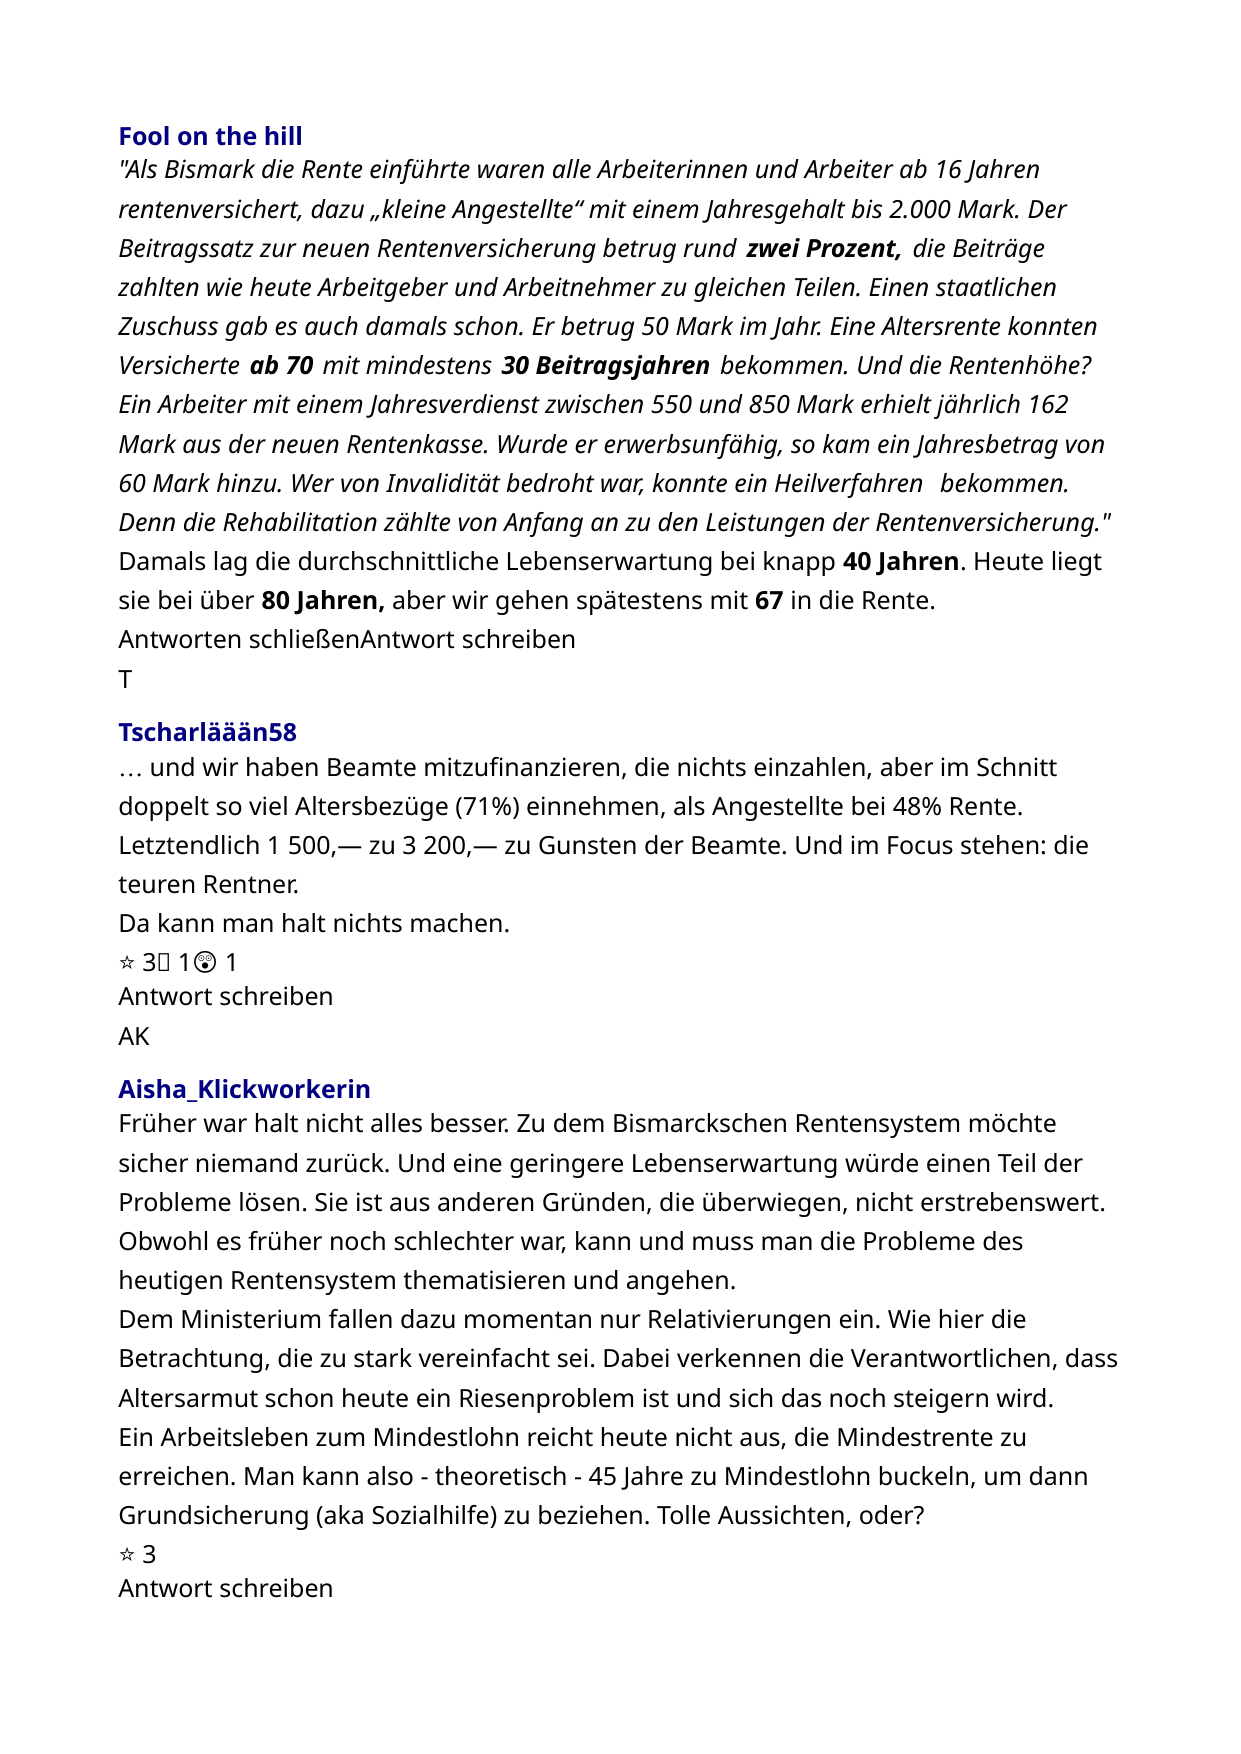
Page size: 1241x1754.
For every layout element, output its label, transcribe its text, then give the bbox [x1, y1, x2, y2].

text … und wir haben Beamte mitzufinanzieren, die nichts einzahlen, aber im Schnitt doppelt so viel Altersbezüge (71%) einnehmen, als Angestellte bei 48% Rente. Letztendlich 1 500,— zu 3 200,— zu Gunsten der Beamte. Und im Focus stehen: die teuren Rentner. [118, 749, 1122, 901]
text Antworten schließenAntwort schreiben [118, 622, 1122, 656]
text AK [118, 1018, 1122, 1052]
text Antwort schreiben [118, 1571, 1122, 1605]
text Damals lag die durchschnittliche Lebenserwartung bei knapp 40 Jahren. Heute liegt sie bei über 80 Jahren, aber wir gehen spätestens mit 67 in die Rente. [118, 544, 1122, 617]
text "Als Bismark die Rente einführte waren alle Arbeiterinnen und Arbeiter ab 16 Jahren rentenversichert, dazu „kleine Angestellte“ mit einem Jahresgehalt bis 2.000 Mark. Der Beitragssatz zur neuen Rentenversicherung betrug rund zwei Prozent, die Beiträge zahlten wie heute Arbeitgeber und Arbeitnehmer zu gleichen Teilen. Einen staatlichen Zuschuss gab es auch damals schon. Er betrug 50 Mark im Jahr. Eine Altersrente konnten Versicherte ab 70 mit mindestens 30 Beitragsjahren bekommen. Und die Rentenhöhe? Ein Arbeiter mit einem Jahresverdienst zwischen 550 und 850 Mark erhielt jährlich 162 Mark aus der neuen Rentenkasse. Wurde er erwerbsunfähig, so kam ein Jahresbetrag von 60 Mark hinzu. Wer von Invalidität bedroht war, konnte ein Heilverfahren bekommen. Denn die Rehabilitation zählte von Anfang an zu den Leistungen der Rentenversicherung." [118, 152, 1122, 539]
text ⭐️ 3🤨 1😲 1 [118, 945, 1122, 979]
text Früher war halt nicht alles besser. Zu dem Bismarckschen Rentensystem möchte sicher niemand zurück. Und eine geringere Lebenserwartung würde einen Teil der Probleme lösen. Sie ist aus anderen Gründen, die überwiegen, nicht erstrebenswert. [118, 1106, 1122, 1218]
text Da kann man halt nichts machen. [118, 906, 1122, 940]
text T [118, 661, 1122, 695]
subtitle Aisha_Klickworkerin [118, 1072, 1122, 1106]
text Ein Arbeitsleben zum Mindestlohn reicht heute nicht aus, die Mindestrente zu erreichen. Man kann also - theoretisch - 45 Jahre zu Mindestlohn buckeln, um dann Grundsicherung (aka Sozialhilfe) zu beziehen. Tolle Aussichten, oder? [118, 1419, 1122, 1532]
subtitle Tscharläään58 [118, 715, 1122, 749]
subtitle Fool on the hill [118, 118, 1122, 152]
text Antwort schreiben [118, 979, 1122, 1013]
text ⭐️ 3 [118, 1537, 1122, 1571]
text Obwohl es früher noch schlechter war, kann und muss man die Probleme des heutigen Rentensystem thematisieren und angehen. [118, 1223, 1122, 1297]
text Dem Ministerium fallen dazu momentan nur Relativierungen ein. Wie hier die Betrachtung, die zu stark vereinfacht sei. Dabei verkennen die Verantwortlichen, dass Altersarmut schon heute ein Riesenproblem ist und sich das noch steigern wird. [118, 1302, 1122, 1414]
